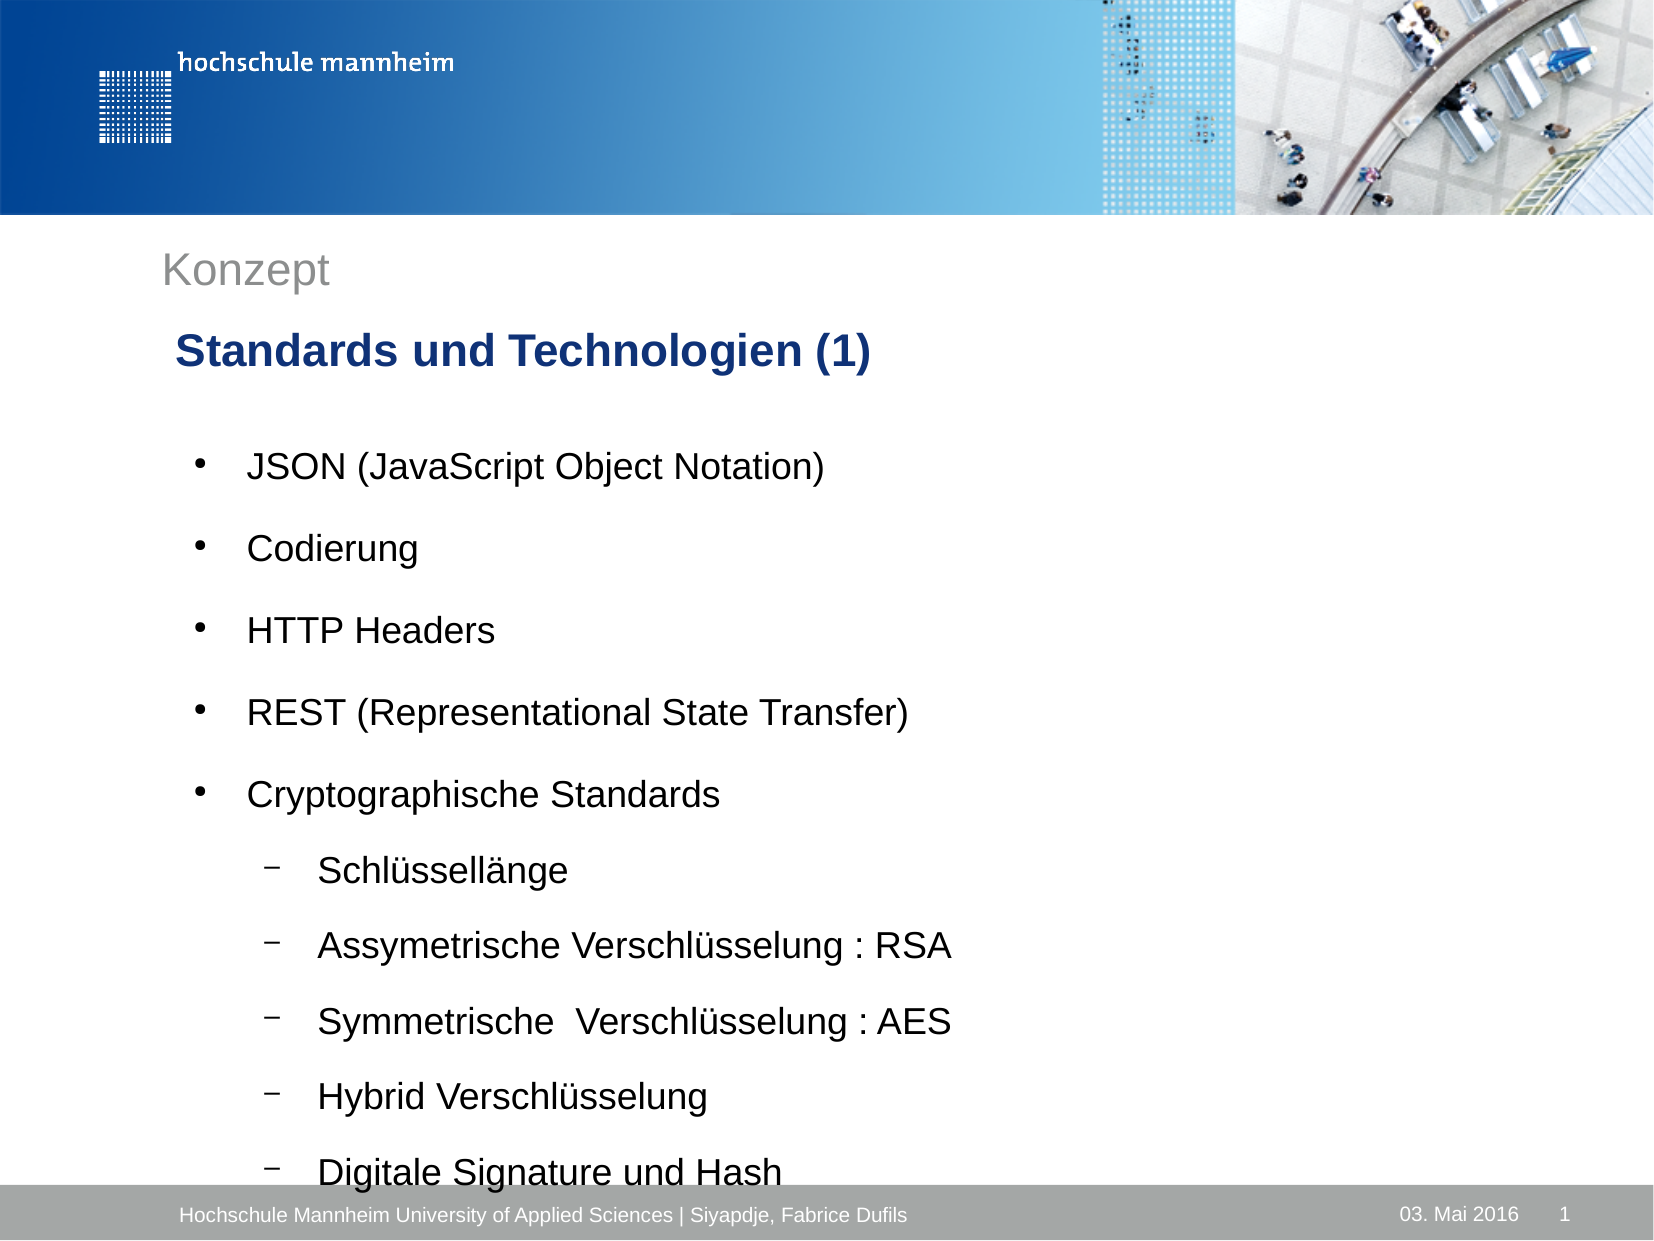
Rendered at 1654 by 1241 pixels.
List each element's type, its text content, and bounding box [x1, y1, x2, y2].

slide_number 03. Mai 2016 1 [1204, 1198, 1571, 1227]
picture [0, 0, 1654, 215]
footer Hochschule Mannheim University of Applied Sciences | Siyapdje, Fabrice Dufils [179, 1198, 1192, 1227]
title Standards und Technologien (1) [175, 320, 1569, 437]
list JSON (JavaScript Object Notation) Codierung HTTP Headers REST (Representational State Transfer) Cryptographische Standards Schlüssellänge Assymetrische Verschlüsselung : RSA Symmetrische Verschlüsselung : AES Hybrid Verschlüsselung Digitale Signature und Hash [175, 437, 1569, 1089]
text_box Konzept [146, 236, 378, 303]
